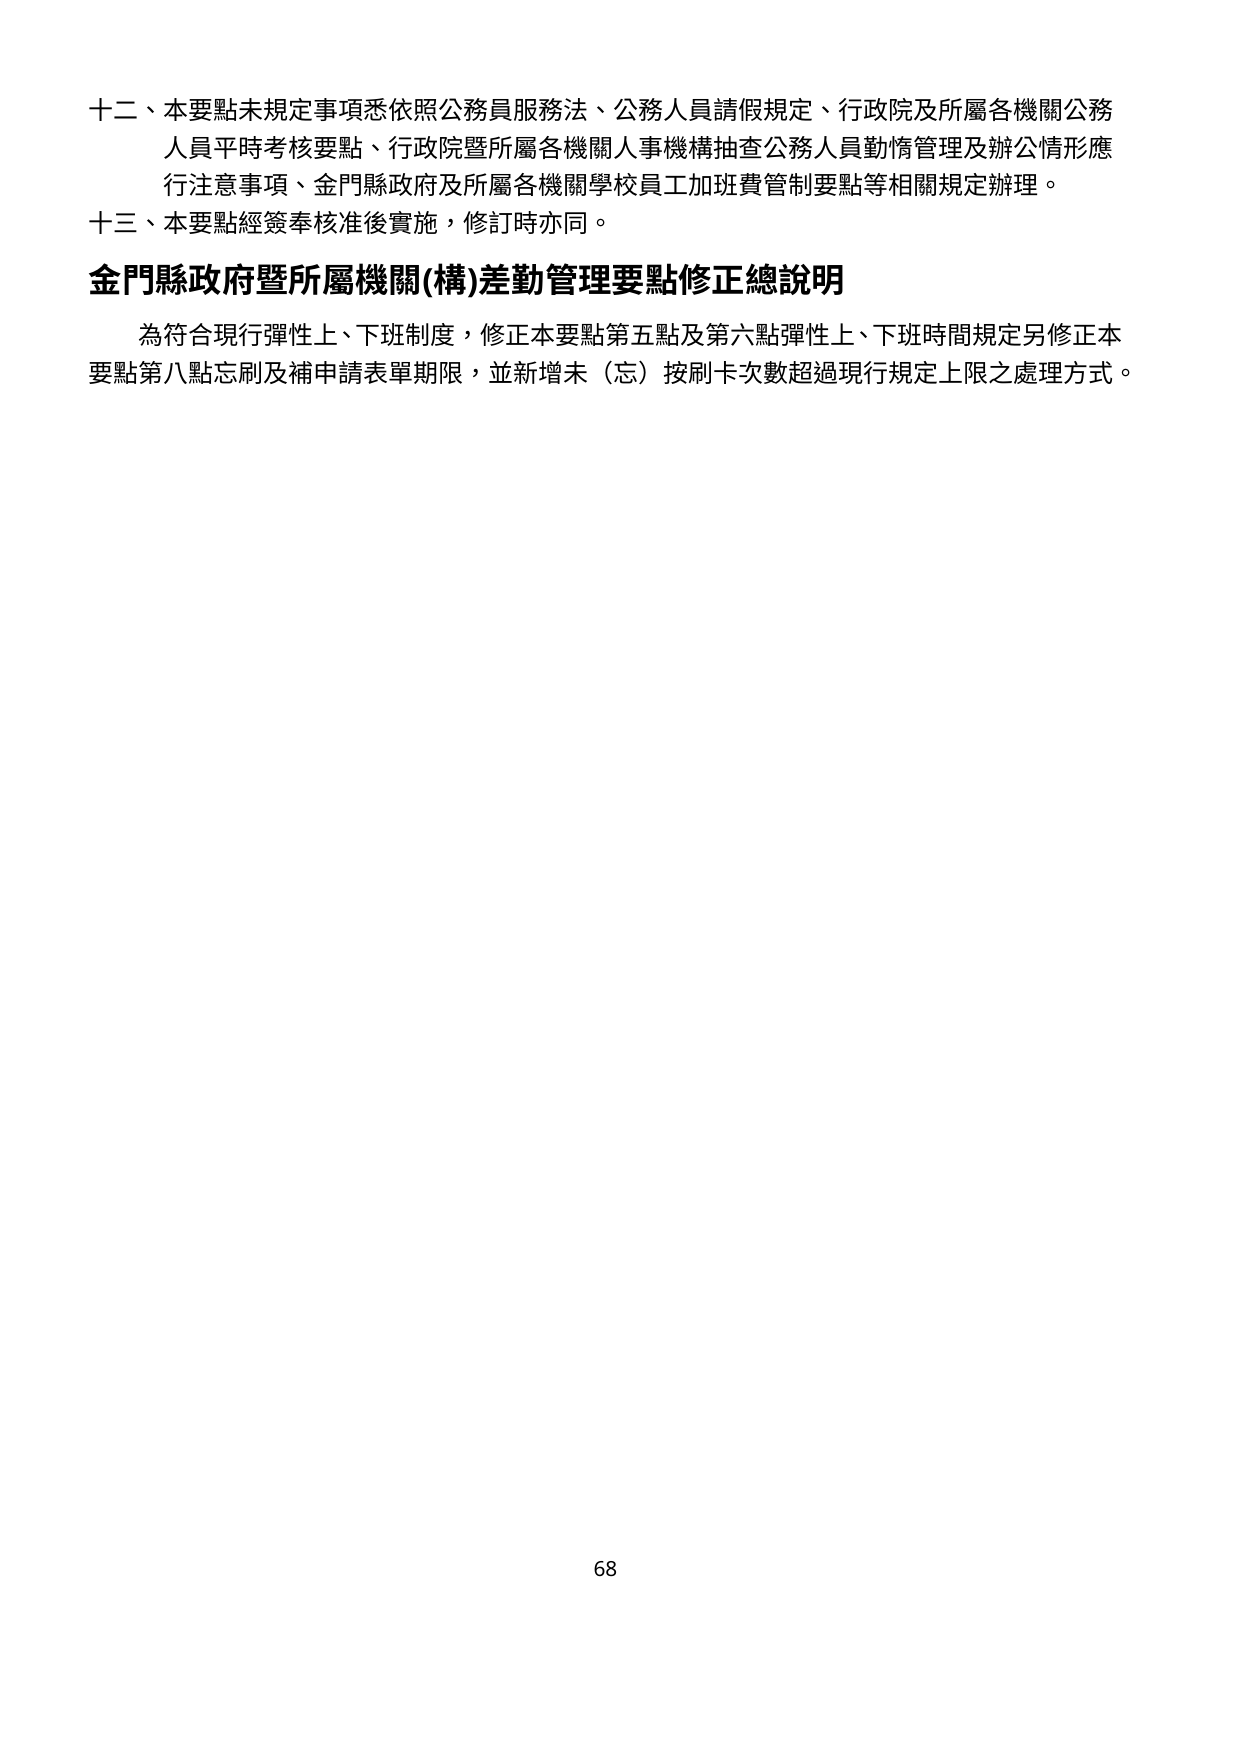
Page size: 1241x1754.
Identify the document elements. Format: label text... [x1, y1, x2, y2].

text 十三、本要點經簽奉核准後實施，修訂時亦同。 [89, 203, 1122, 240]
text 行注意事項、金門縣政府及所屬各機關學校員工加班費管制要點等相關規定辦理。 [89, 165, 1122, 203]
text 十二、本要點未規定事項悉依照公務員服務法、公務人員請假規定、行政院及所屬各機關公務 [89, 90, 1122, 128]
text 人員平時考核要點、行政院暨所屬各機關人事機構抽查公務人員勤惰管理及辦公情形應 [89, 128, 1122, 165]
text 為符合現行彈性上、下班制度，修正本要點第五點及第六點彈性上、下班時間規定另修正本要點第八點忘刷及補申請表單期限，並新增未（忘）按刷卡次數超過現行規定上限之處理方式。 [89, 315, 1122, 390]
text 金門縣政府暨所屬機關(構)差勤管理要點修正總說明 [89, 240, 1122, 315]
